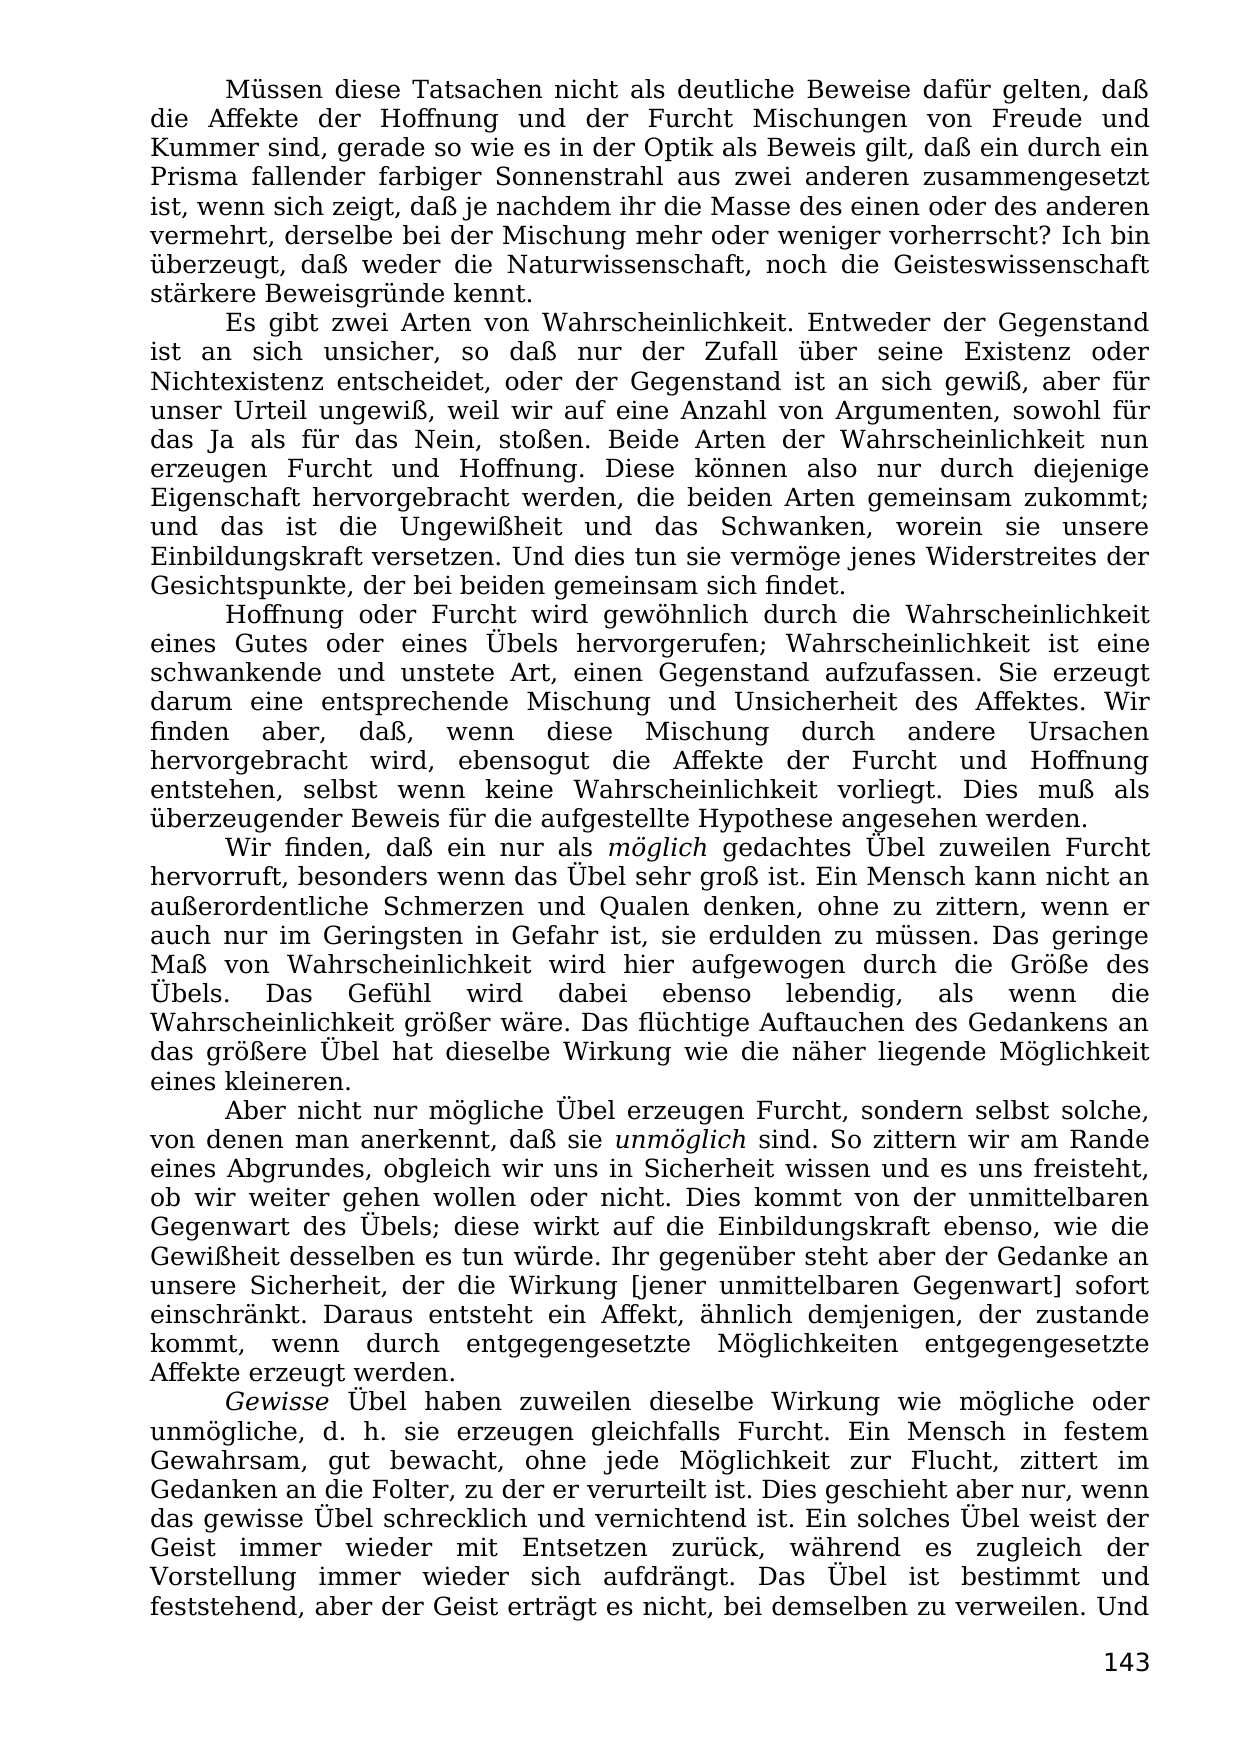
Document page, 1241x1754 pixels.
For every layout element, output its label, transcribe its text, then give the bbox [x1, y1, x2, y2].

text Gewisse Übel haben zuweilen dieselbe Wirkung wie mögliche oder unmögliche, d. h. sie erzeugen gleichfalls Furcht. Ein Mensch in festem Gewahrsam, gut bewacht, ohne jede Möglichkeit zur Flucht, zittert im Gedanken an die Folter, zu der er verurteilt ist. Dies geschieht aber nur, wenn das gewisse Übel schrecklich und vernichtend ist. Ein solches Übel weist der Geist immer wieder mit Entsetzen zurück, während es zugleich der Vorstellung immer wieder sich aufdrängt. Das Übel ist bestimmt und feststehend, aber der Geist erträgt es nicht, bei demselben zu verweilen. Und [150, 1387, 1151, 1621]
text Müssen diese Tatsachen nicht als deutliche Beweise dafür gelten, daß die Affekte der Hoffnung und der Furcht Mischungen von Freude und Kummer sind, gerade so wie es in der Optik als Beweis gilt, daß ein durch ein Prisma fallender farbiger Sonnenstrahl aus zwei anderen zusammengesetzt ist, wenn sich zeigt, daß je nachdem ihr die Masse des einen oder des anderen vermehrt, derselbe bei der Mischung mehr oder weniger vorherrscht? Ich bin überzeugt, daß weder die Naturwissenschaft, noch die Geisteswissenschaft stärkere Beweisgründe kennt. [150, 75, 1151, 308]
text Hoffnung oder Furcht wird gewöhnlich durch die Wahrscheinlichkeit eines Gutes oder eines Übels hervorgerufen; Wahrscheinlichkeit ist eine schwankende und unstete Art, einen Gegenstand aufzufassen. Sie erzeugt darum eine entsprechende Mischung und Unsicherheit des Affektes. Wir finden aber, daß, wenn diese Mischung durch andere Ursachen hervorgebracht wird, ebensogut die Affekte der Furcht und Hoffnung entstehen, selbst wenn keine Wahrscheinlichkeit vorliegt. Dies muß als überzeugender Beweis für die aufgestellte Hypothese angesehen werden. [150, 600, 1151, 833]
text Wir finden, daß ein nur als möglich gedachtes Übel zuweilen Furcht hervorruft, besonders wenn das Übel sehr groß ist. Ein Mensch kann nicht an außerordentliche Schmerzen und Qualen denken, ohne zu zittern, wenn er auch nur im Geringsten in Gefahr ist, sie erdulden zu müssen. Das geringe Maß von Wahrscheinlichkeit wird hier aufgewogen durch die Größe des Übels. Das Gefühl wird dabei ebenso lebendig, als wenn die Wahrscheinlichkeit größer wäre. Das flüchtige Auftauchen des Gedankens an das größere Übel hat dieselbe Wirkung wie die näher liegende Möglichkeit eines kleineren. [150, 833, 1151, 1096]
text Aber nicht nur mögliche Übel erzeugen Furcht, sondern selbst solche, von denen man anerkennt, daß sie unmöglich sind. So zittern wir am Rande eines Abgrundes, obgleich wir uns in Sicherheit wissen und es uns freisteht, ob wir weiter gehen wollen oder nicht. Dies kommt von der unmittelbaren Gegenwart des Übels; diese wirkt auf die Einbildungskraft ebenso, wie die Gewißheit desselben es tun würde. Ihr gegenüber steht aber der Gedanke an unsere Sicherheit, der die Wirkung [jener unmittelbaren Gegenwart] sofort einschränkt. Daraus entsteht ein Affekt, ähnlich demjenigen, der zustande kommt, wenn durch entgegengesetzte Möglichkeiten entgegengesetzte Affekte erzeugt werden. [150, 1096, 1151, 1387]
text Es gibt zwei Arten von Wahrscheinlichkeit. Entweder der Gegenstand ist an sich unsicher, so daß nur der Zufall über seine Existenz oder Nichtexistenz entscheidet, oder der Gegenstand ist an sich gewiß, aber für unser Urteil ungewiß, weil wir auf eine Anzahl von Argumenten, sowohl für das Ja als für das Nein, stoßen. Beide Arten der Wahrscheinlichkeit nun erzeugen Furcht und Hoffnung. Diese können also nur durch diejenige Eigenschaft hervorgebracht werden, die beiden Arten gemeinsam zukommt; und das ist die Ungewißheit und das Schwanken, worein sie unsere Einbildungskraft versetzen. Und dies tun sie vermöge jenes Widerstreites der Gesichtspunkte, der bei beiden gemeinsam sich findet. [150, 308, 1151, 600]
